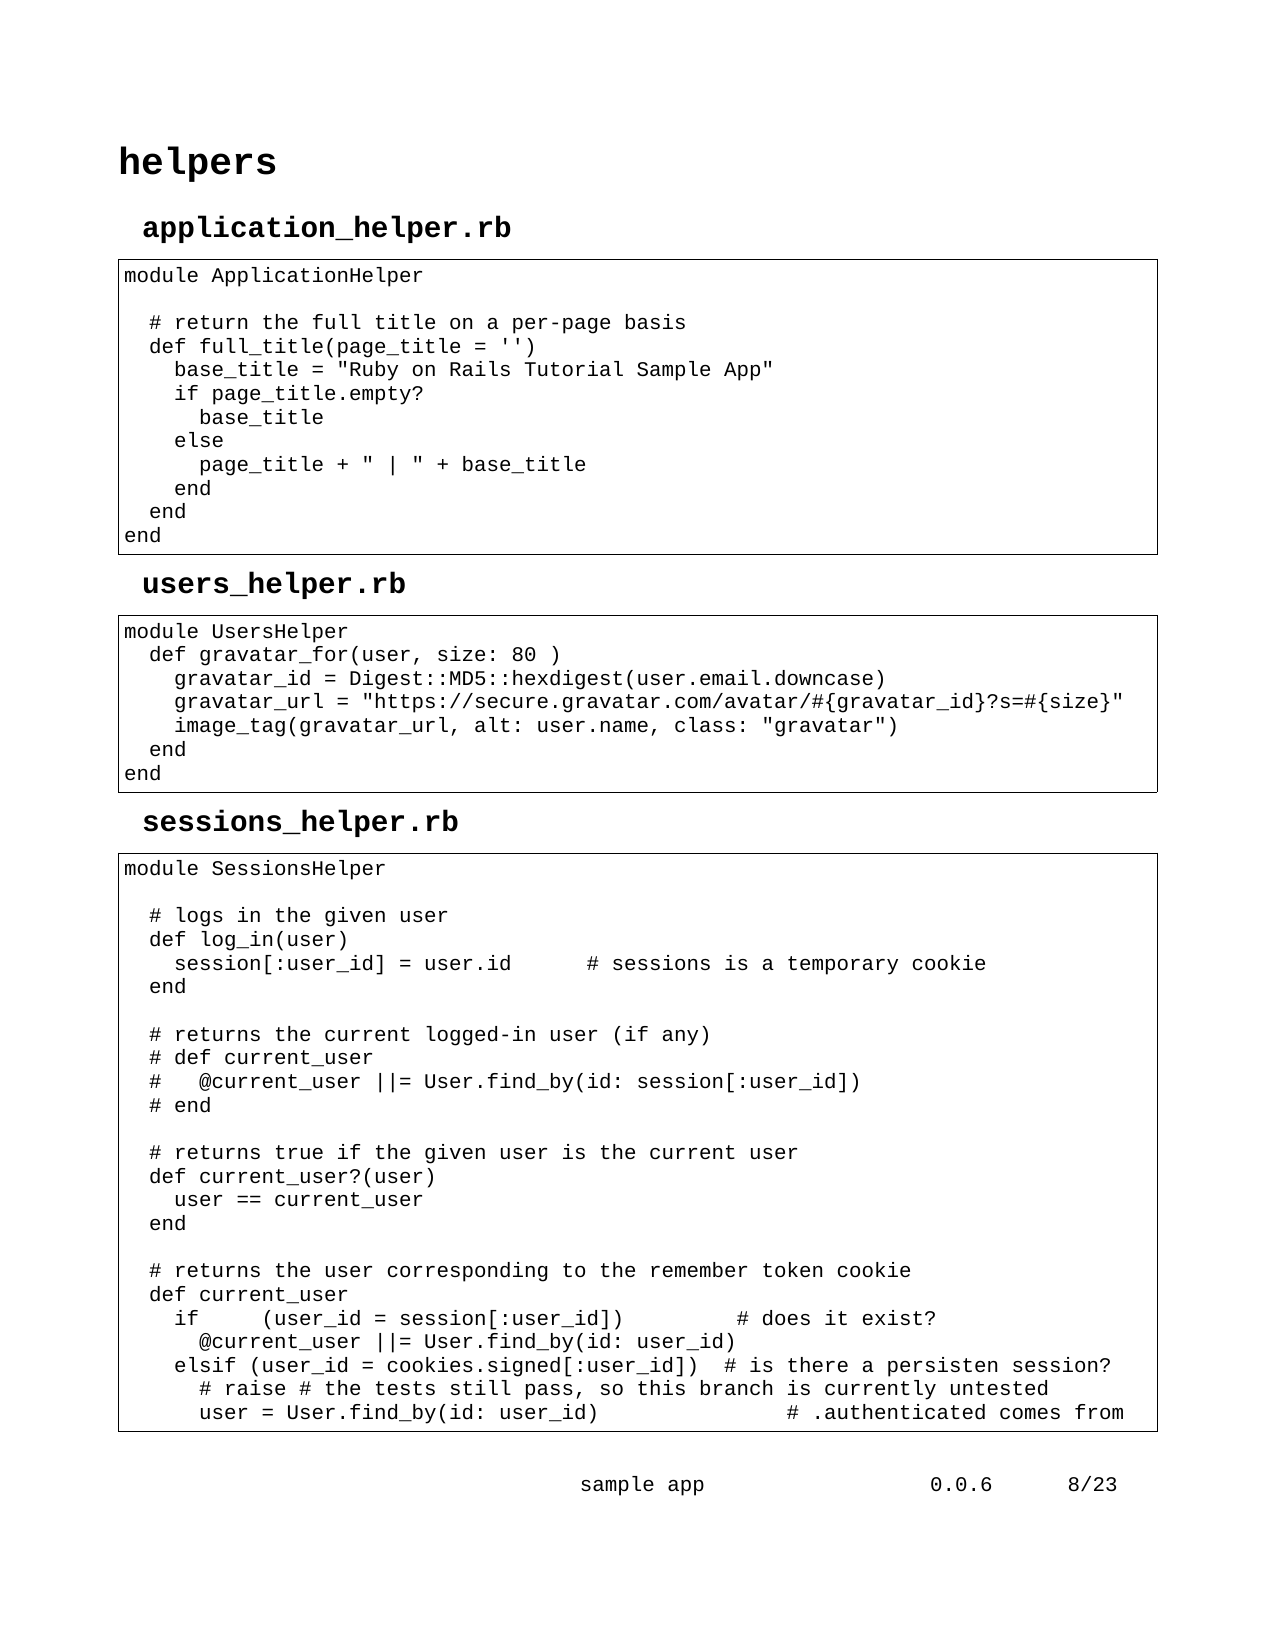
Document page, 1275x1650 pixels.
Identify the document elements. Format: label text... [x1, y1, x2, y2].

table_header module SessionsHelper # logs in the given user def log_in(user) session[:user_id] = user.id # sessions is a temporary cookie end # returns the current logged-in user (if any) # def current_user # @current_user ||= User.find_by(id: session[:user_id]) # end # returns true if the given user is the current user def current_user?(user) user == current_user end # returns the user corresponding to the remember token cookie def current_user if (user_id = session[:user_id]) # does it exist? @current_user ||= User.find_by(id: user_id) elsif (user_id = cookies.signed[:user_id]) # is there a persisten session? # raise # the tests still pass, so this branch is currently untested user = User.find_by(id: user_id) # .authenticated comes from [119, 854, 1157, 1431]
subtitle sessions_helper.rb [142, 807, 1157, 840]
table_header module ApplicationHelper # return the full title on a per-page basis def full_title(page_title = '') base_title = "Ruby on Rails Tutorial Sample App" if page_title.empty? base_title else page_title + " | " + base_title end end end [119, 260, 1157, 554]
table_header module UsersHelper def gravatar_for(user, size: 80 ) gravatar_id = Digest::MD5::hexdigest(user.email.downcase) gravatar_url = "https://secure.gravatar.com/avatar/#{gravatar_id}?s=#{size}" image_tag(gravatar_url, alt: user.name, class: "gravatar") end end [119, 616, 1157, 792]
subtitle helpers [118, 143, 1157, 186]
subtitle users_helper.rb [142, 569, 1157, 602]
subtitle application_helper.rb [142, 213, 1157, 246]
